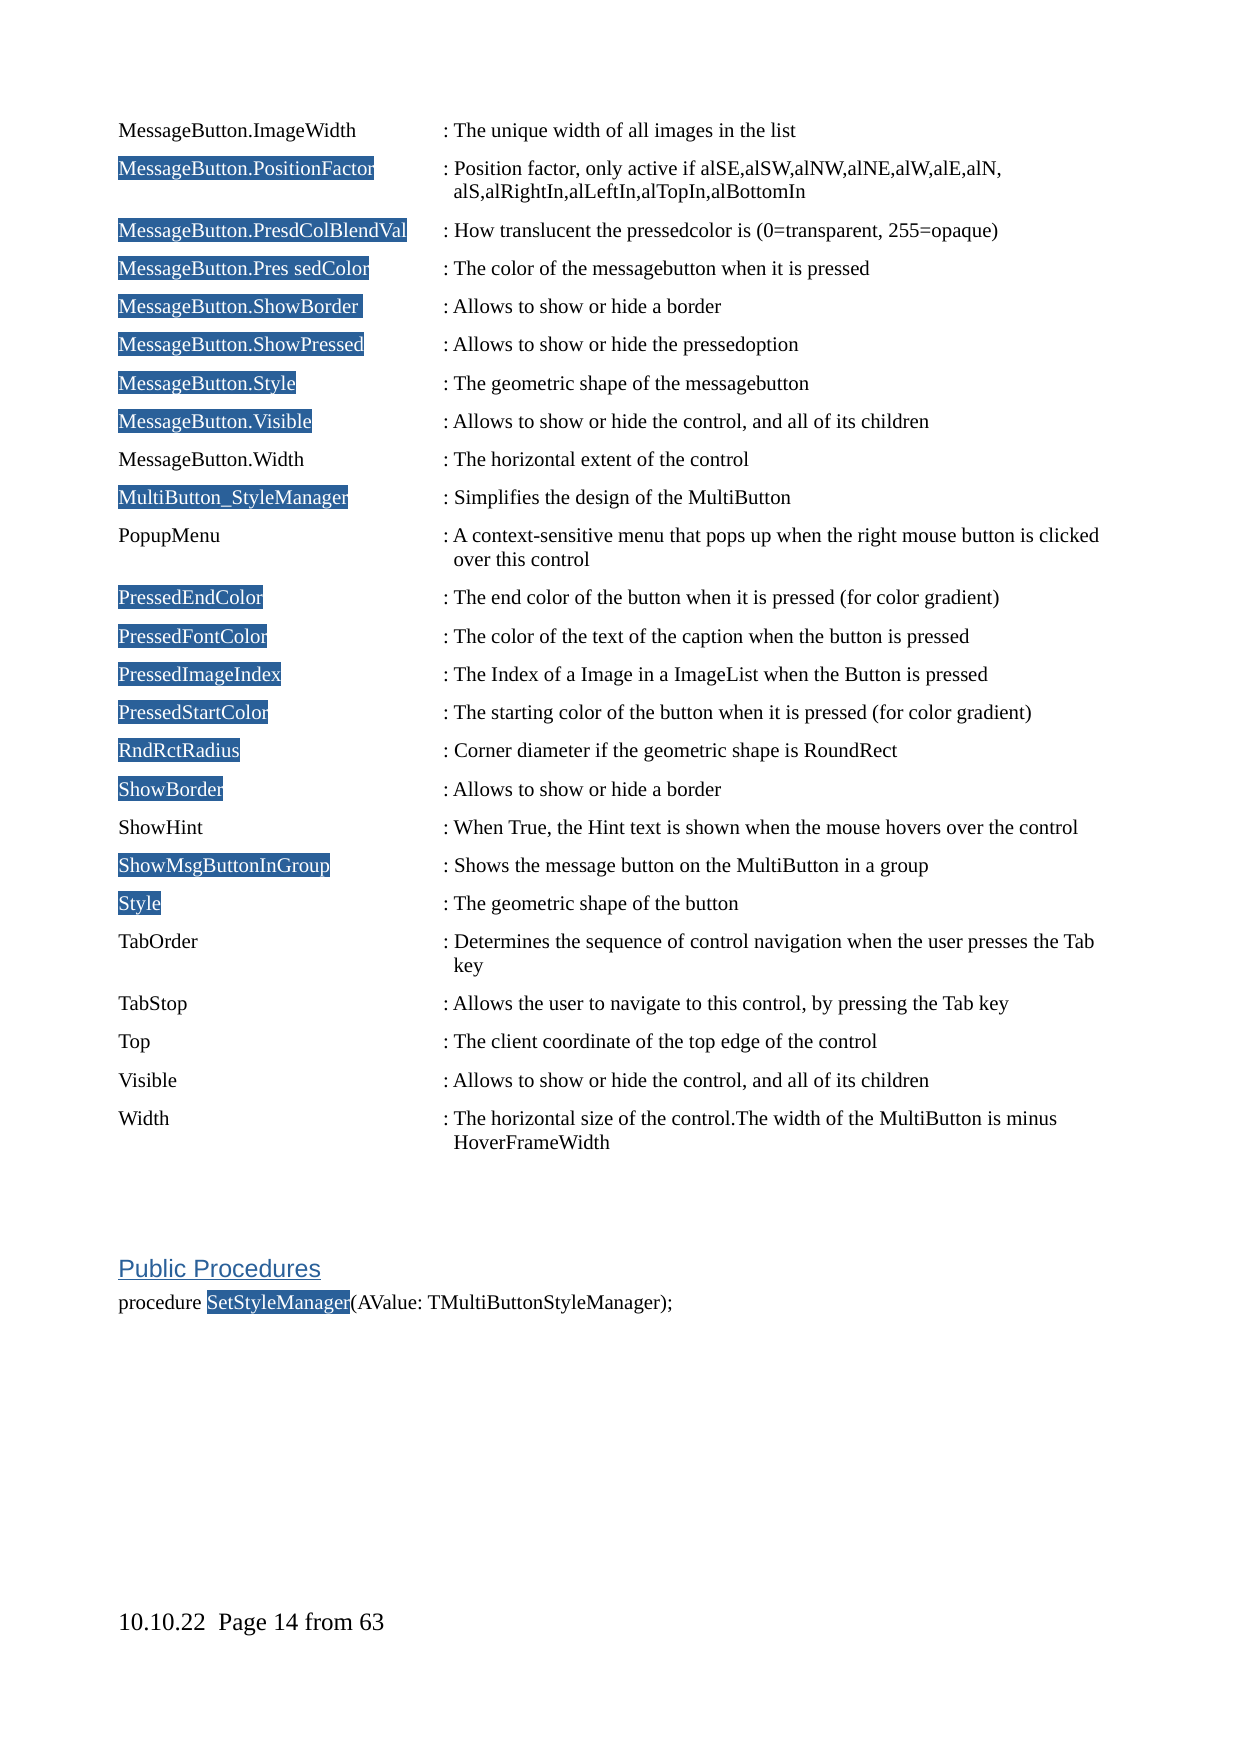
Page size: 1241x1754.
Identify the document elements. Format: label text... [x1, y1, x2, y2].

text MessageButton.Style : The geometric shape of the messagebutton [118, 371, 1122, 395]
text MessageButton.Visible : Allows to show or hide the control, and all of its children [118, 409, 1122, 433]
subtitle Public Procedures [118, 1253, 1122, 1283]
text TabOrder : Determines the sequence of control navigation when the user presses the Tab key [118, 930, 1122, 977]
text MessageButton.Pres sedColor : The color of the messagebutton when it is pressed [118, 256, 1122, 280]
text ShowBorder : Allows to show or hide a border [118, 777, 1122, 801]
text Style : The geometric shape of the button [118, 892, 1122, 915]
text PressedEndColor : The end color of the button when it is pressed (for color gradient) [118, 586, 1122, 609]
text PressedStartColor : The starting color of the button when it is pressed (for color gradient) [118, 701, 1122, 724]
text MessageButton.PositionFactor : Position factor, only active if alSE,alSW,alNW,alNE,alW,alE,alN, alS,alRightIn,alLeftIn,alTopIn,alBottomIn [118, 156, 1122, 204]
text Visible : Allows to show or hide the control, and all of its children [118, 1068, 1122, 1092]
text MessageButton.PresdColBlendVal : How translucent the pressedcolor is (0=transparent, 255=opaque) [118, 218, 1122, 242]
text PopupMenu : A context-sensitive menu that pops up when the right mouse button is clicked over this control [118, 524, 1122, 571]
text ShowMsgButtonInGroup : Shows the message button on the MultiButton in a group [118, 853, 1122, 877]
text RndRctRadius : Corner diameter if the geometric shape is RoundRect [118, 739, 1122, 762]
text PressedImageIndex : The Index of a Image in a ImageList when the Button is pressed [118, 662, 1122, 686]
text PressedFontColor : The color of the text of the caption when the button is pressed [118, 624, 1122, 648]
text MessageButton.ShowPressed : Allows to show or hide the pressedoption [118, 333, 1122, 357]
text procedure SetStyleManager(AValue: TMultiButtonStyleManager); [118, 1296, 1122, 1313]
text MessageButton.ShowBorder : Allows to show or hide a border [118, 295, 1122, 318]
text MessageButton.Width : The horizontal extent of the control [118, 448, 1122, 471]
text Top : The client coordinate of the top edge of the control [118, 1030, 1122, 1054]
text MultiButton_StyleManager : Simplifies the design of the MultiButton [118, 486, 1122, 509]
text ShowHint : When True, the Hint text is shown when the mouse hovers over the control [118, 815, 1122, 839]
text TabStop : Allows the user to navigate to this control, by pressing the Tab key [118, 992, 1122, 1016]
text Width : The horizontal size of the control.The width of the MultiButton is minus HoverFrameWidth [118, 1107, 1122, 1154]
text MessageButton.ImageWidth : The unique width of all images in the list [118, 118, 1122, 142]
